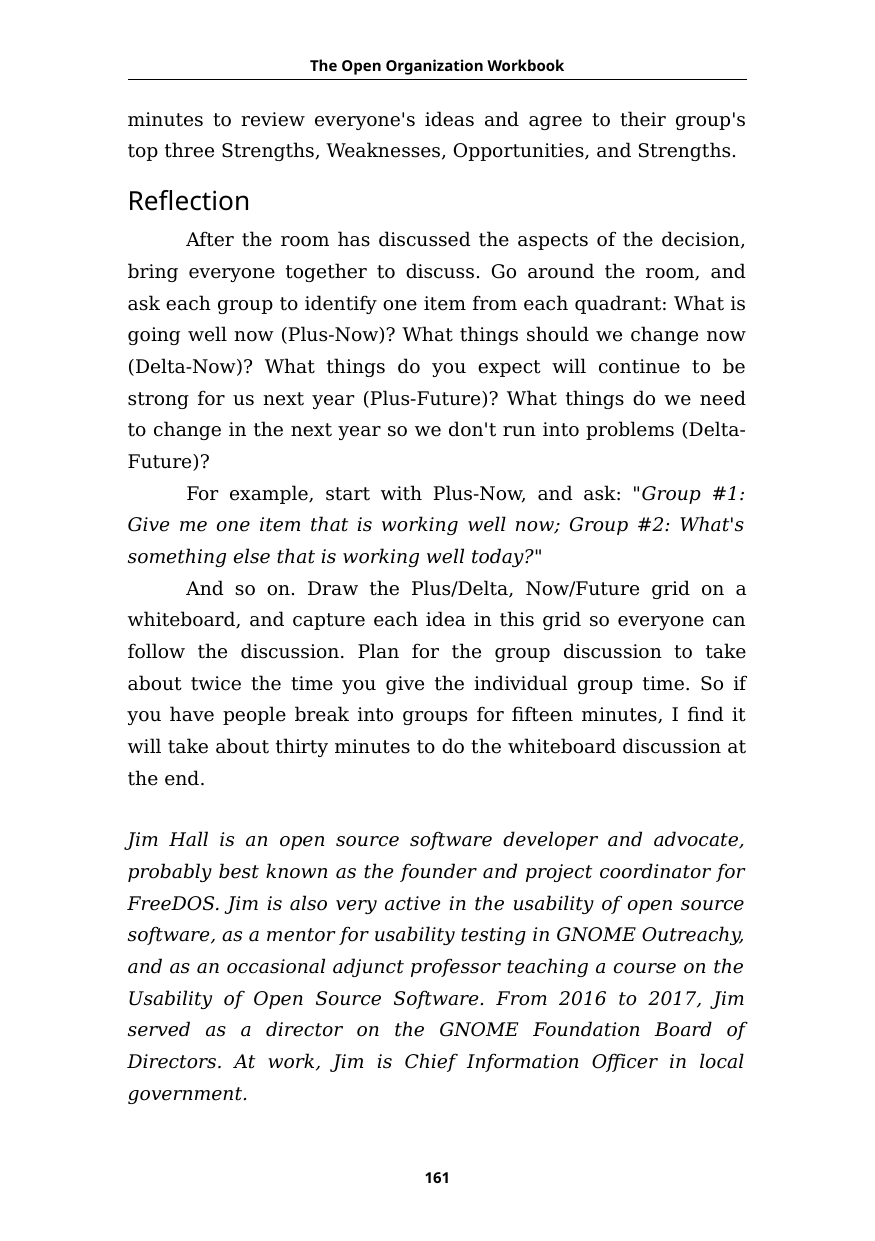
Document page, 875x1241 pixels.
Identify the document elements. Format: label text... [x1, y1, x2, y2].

text minutes to review everyone's ideas and agree to their group's top three Strengths, Weaknesses, Opportunities, and Strengths. [127, 109, 747, 162]
text And so on. Draw the Plus/Delta, Now/Future grid on a whiteboard, and capture each idea in this grid so everyone can follow the discussion. Plan for the group discussion to take about twice the time you give the individual group time. So if you have people break into groups for fifteen minutes, I find it will take about thirty minutes to do the whiteboard discussion at the end. [127, 578, 747, 790]
text Jim Hall is an open source software developer and advocate, probably best known as the founder and project coordinator for FreeDOS. Jim is also very active in the usability of open source software, as a mentor for usability testing in GNOME Outreachy, and as an occasional adjunct professor teaching a course on the Usability of Open Source Software. From 2016 to 2017, Jim served as a director on the GNOME Foundation Board of Directors. At work, Jim is Chief Information Officer in local government. [127, 829, 747, 1105]
subtitle Reflection [127, 187, 747, 217]
text For example, start with Plus-Now, and ask: "Group #1: Give me one item that is working well now; Group #2: What's something else that is working well today?" [127, 483, 747, 568]
text After the room has discussed the aspects of the decision, bring everyone together to discuss. Go around the room, and ask each group to identify one item from each quadrant: What is going well now (Plus-Now)? What things should we change now (Delta-Now)? What things do you expect will continue to be strong for us next year (Plus-Future)? What things do we need to change in the next year so we don't run into problems (Delta-Future)? [127, 229, 747, 473]
